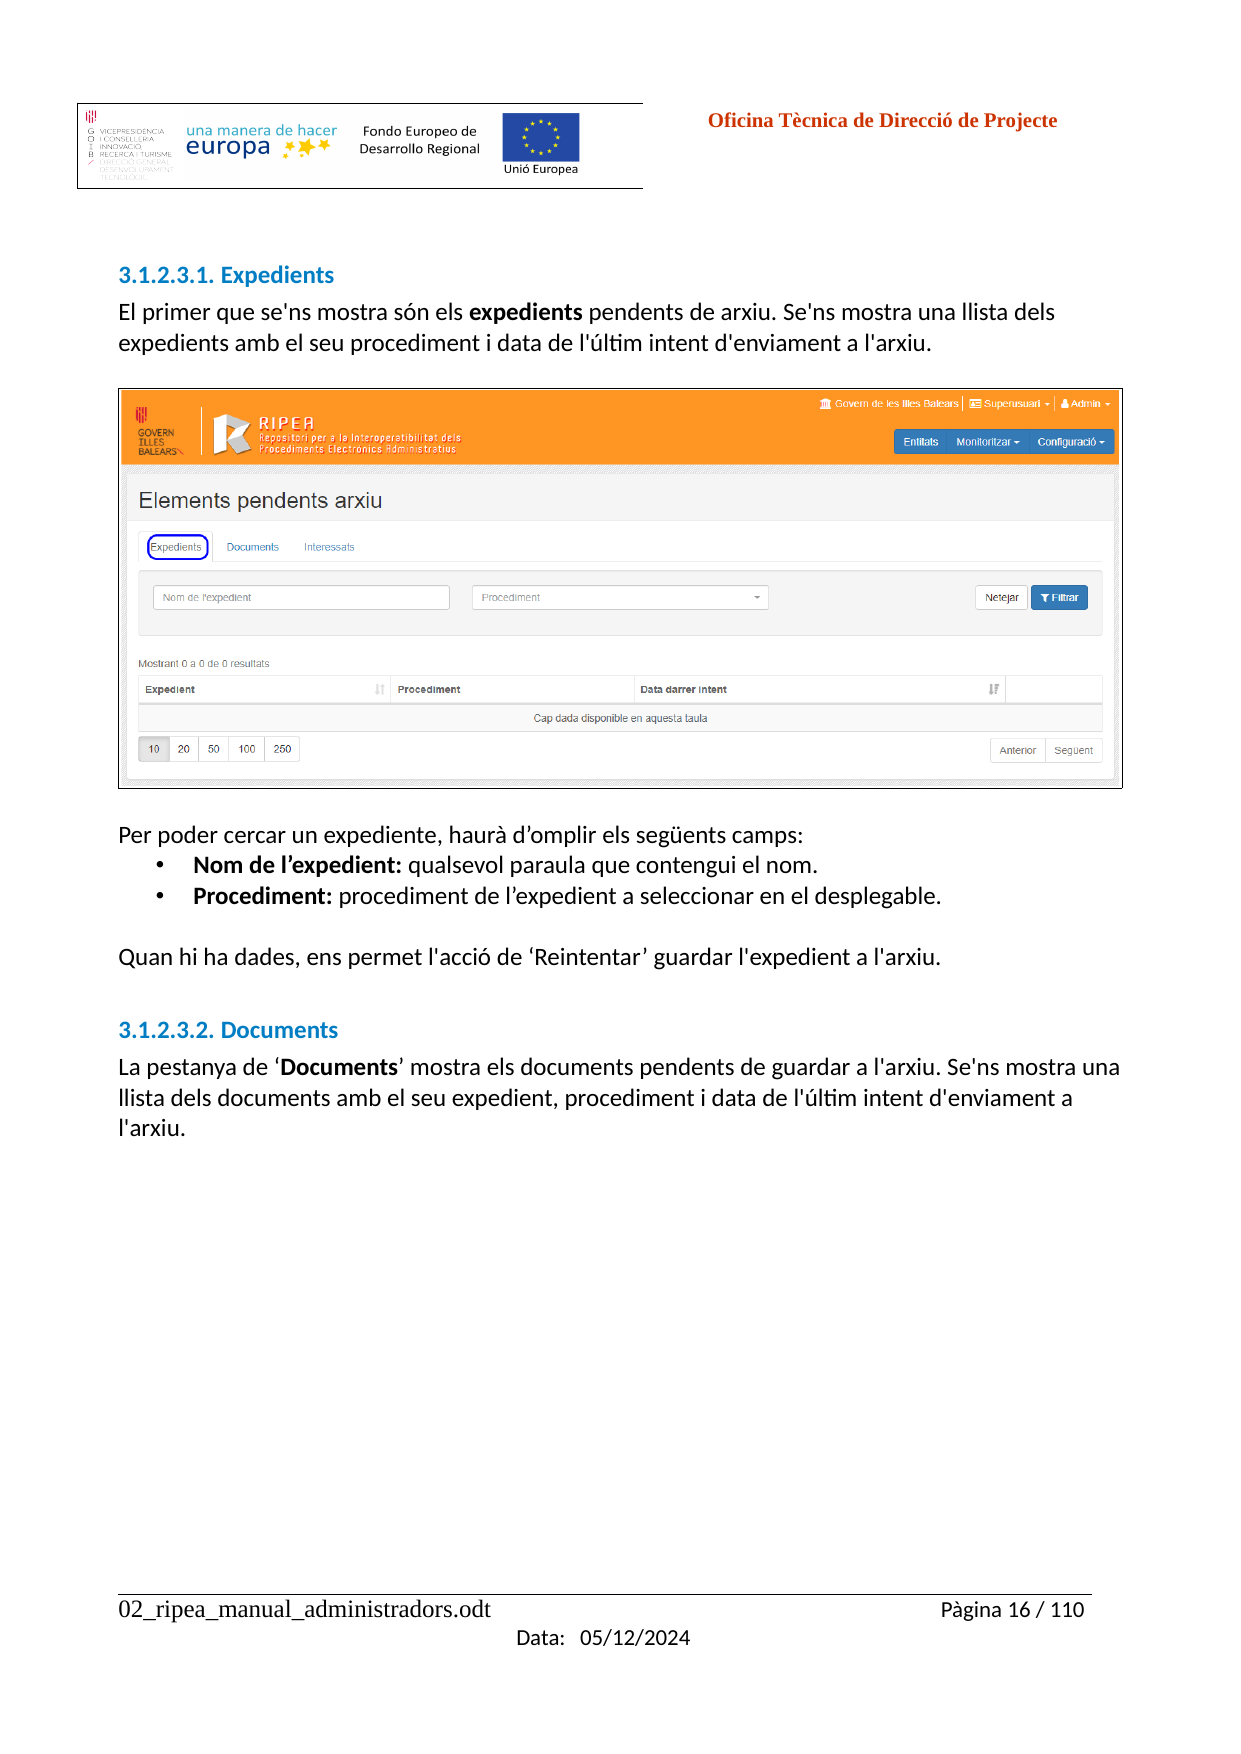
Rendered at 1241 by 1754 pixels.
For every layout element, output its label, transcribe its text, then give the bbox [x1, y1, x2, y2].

text Per poder cercar un expediente, haurà d’omplir els següents camps: [118, 819, 1122, 849]
text Quan hi ha dades, ens permet l'acció de ‘Reintentar’ guardar l'expedient a l'arxiu. [118, 941, 1122, 971]
picture [121, 390, 1119, 786]
subtitle 3.1.2.3.2. Documents [118, 1014, 1122, 1045]
subtitle 3.1.2.3.1. Expedients [118, 259, 1122, 290]
picture [82, 108, 178, 182]
list Procediment: procediment de l’expedient a seleccionar en el desplegable. [156, 880, 1122, 910]
text La pestanya de ‘Documents’ mostra els documents pendents de guardar a l'arxiu. Se'ns mostra una llista dels documents amb el seu expedient, procediment i data de l'últim intent d'enviament a l'arxiu. [118, 1051, 1122, 1143]
picture [184, 108, 585, 182]
text El primer que se'ns mostra són els expedients pendents de arxiu. Se'ns mostra una llista dels expedients amb el seu procediment i data de l'últim intent d'enviament a l'arxiu. [118, 296, 1122, 357]
list Nom de l’expedient: qualsevol paraula que contengui el nom. [156, 849, 1122, 880]
